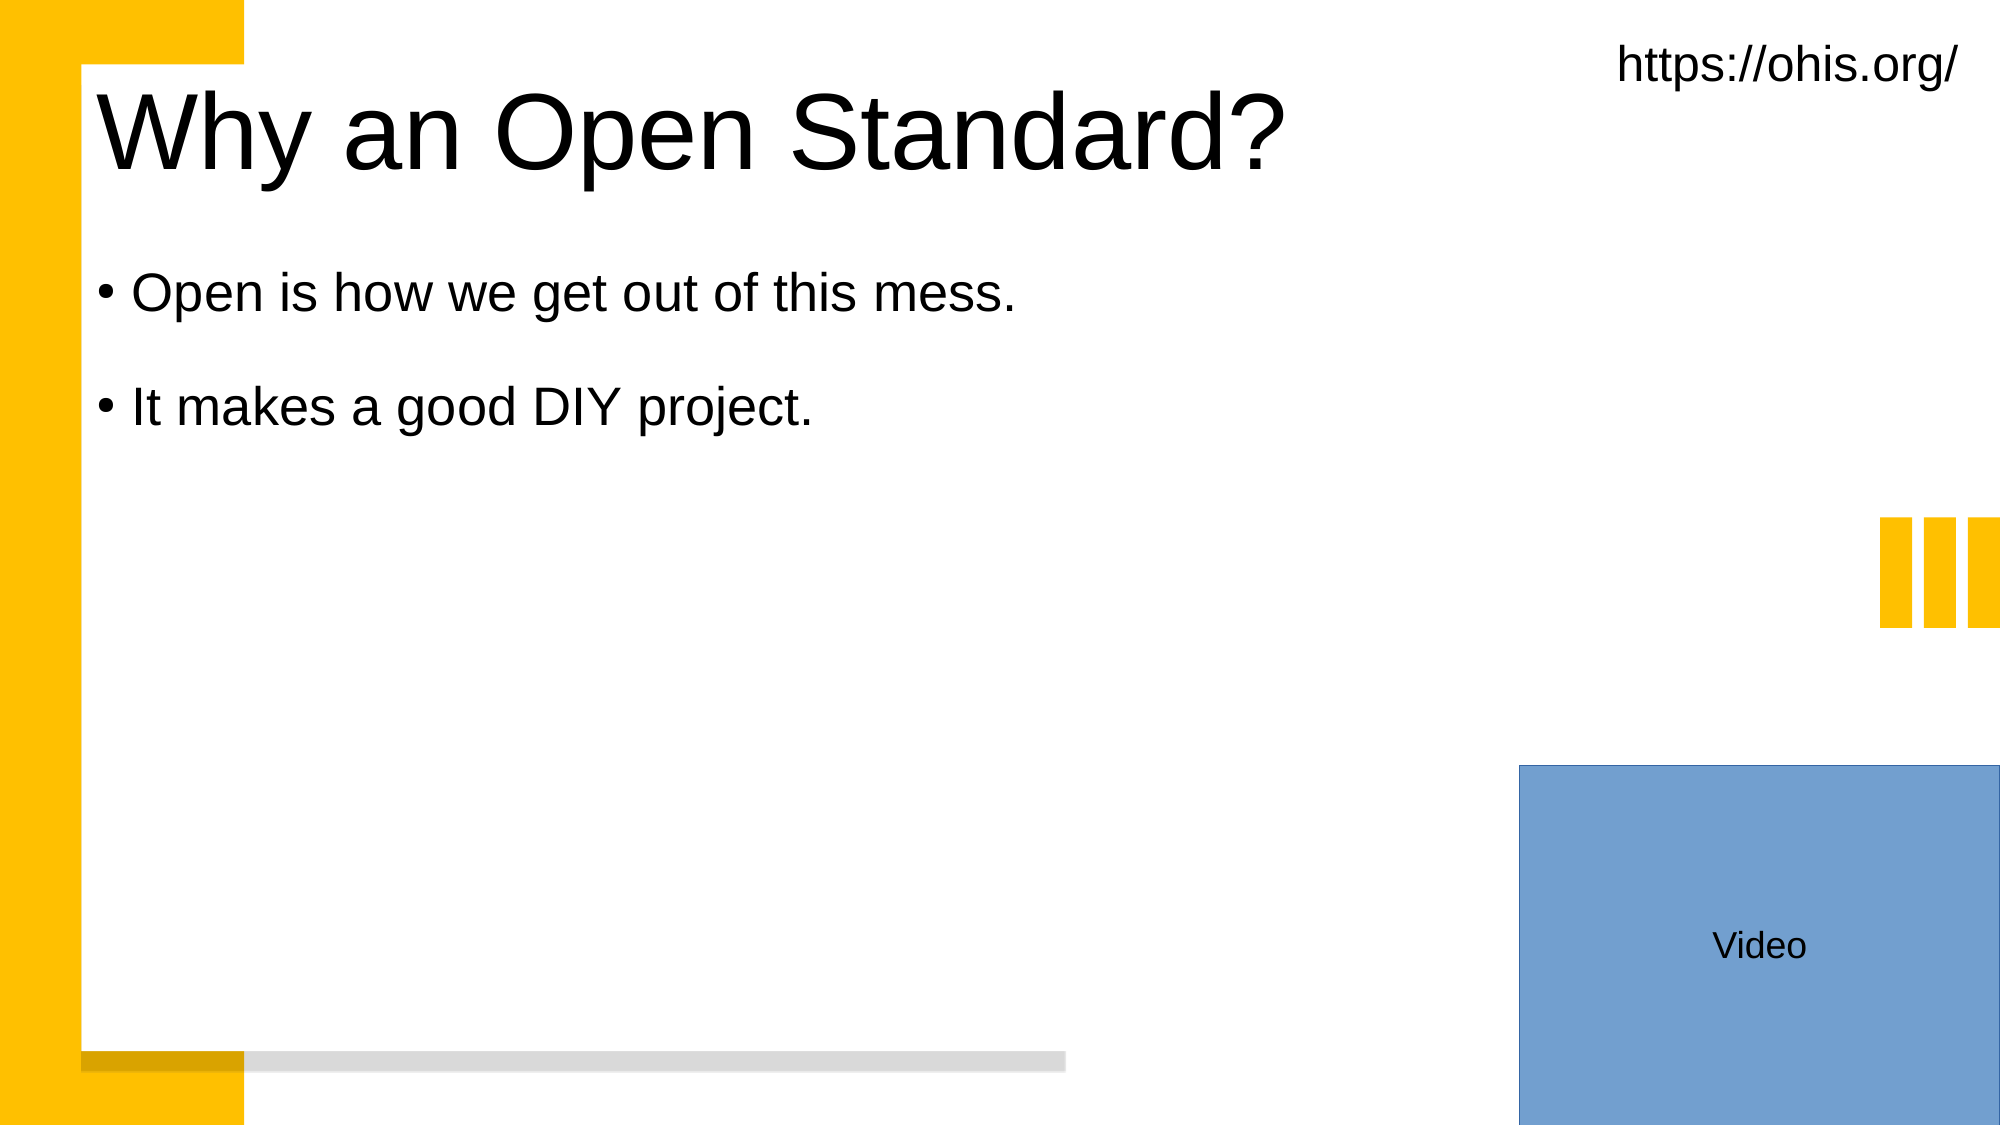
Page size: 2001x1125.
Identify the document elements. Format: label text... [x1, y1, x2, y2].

text_box Why an Open Standard? [81, 64, 1921, 201]
text_box Video [1519, 765, 2000, 1125]
text_box https://ohis.org/ [1590, 29, 1974, 105]
text_box [0, 0, 2000, 1125]
text_box Open is how we get out of this mess. It makes a good DIY project. [81, 254, 1516, 1036]
